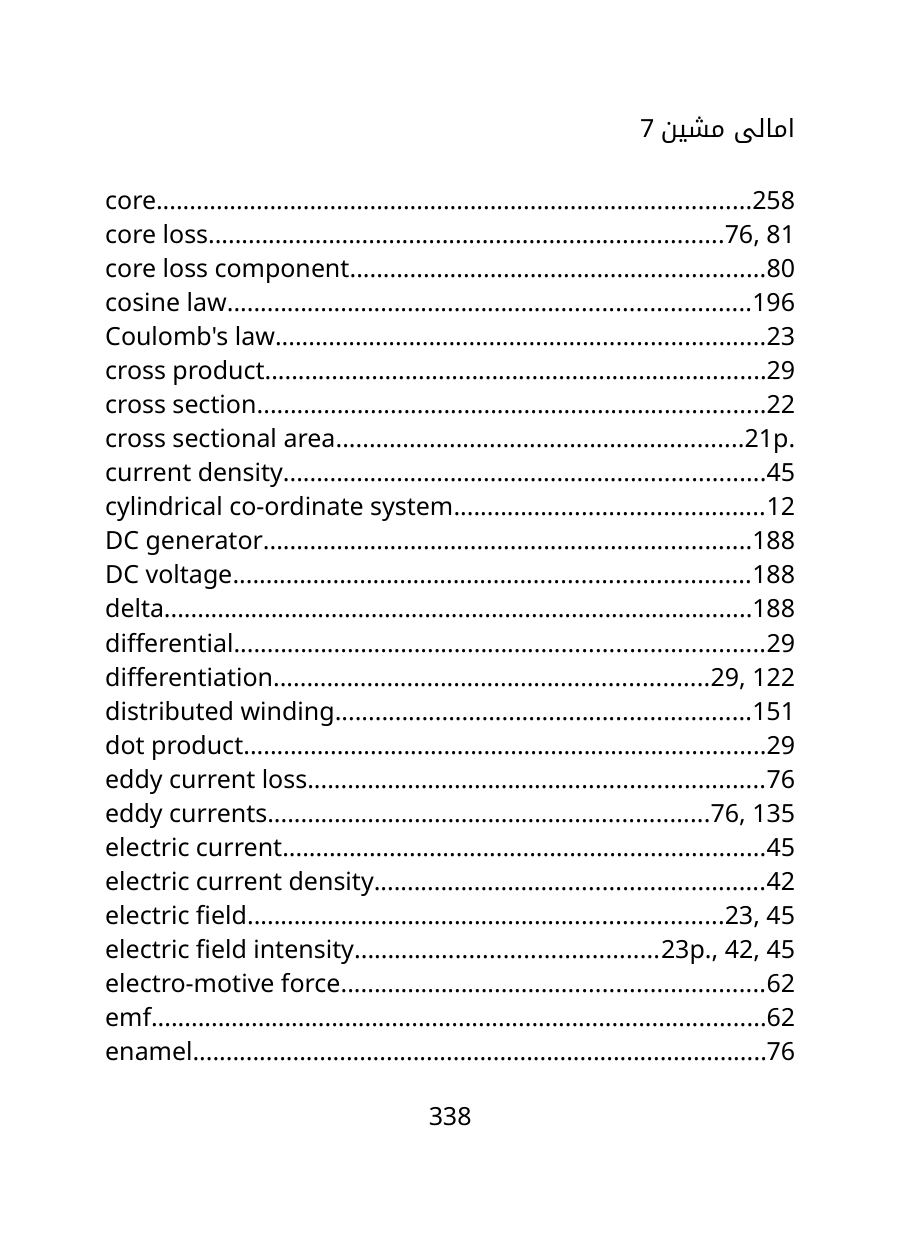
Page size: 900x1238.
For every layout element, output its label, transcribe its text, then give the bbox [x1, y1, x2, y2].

text differential 29 [105, 625, 795, 659]
text current density 45 [105, 455, 795, 489]
text Coulomb's law 23 [105, 319, 795, 353]
text cross product 29 [105, 353, 795, 387]
text DC voltage 188 [105, 557, 795, 591]
text electric current density 42 [105, 864, 795, 898]
text emf 62 [105, 1000, 795, 1034]
text core loss component 80 [105, 251, 795, 284]
text electric current 45 [105, 829, 795, 864]
text DC generator 188 [105, 523, 795, 557]
text cosine law 196 [105, 284, 795, 319]
text enamel 76 [105, 1034, 795, 1068]
text distributed winding 151 [105, 693, 795, 727]
text delta 188 [105, 591, 795, 625]
text cross sectional area 21p. [105, 421, 795, 455]
text core 258 [105, 182, 795, 216]
text eddy current loss 76 [105, 761, 795, 796]
text electric field 23, 45 [105, 898, 795, 932]
text electric field intensity 23p., 42, 45 [105, 932, 795, 966]
text differentiation 29, 122 [105, 659, 795, 693]
text core loss 76, 81 [105, 216, 795, 251]
text dot product 29 [105, 727, 795, 761]
text eddy currents 76, 135 [105, 796, 795, 829]
text cylindrical co-ordinate system 12 [105, 489, 795, 523]
text cross section 22 [105, 387, 795, 421]
text electro-motive force 62 [105, 966, 795, 1000]
